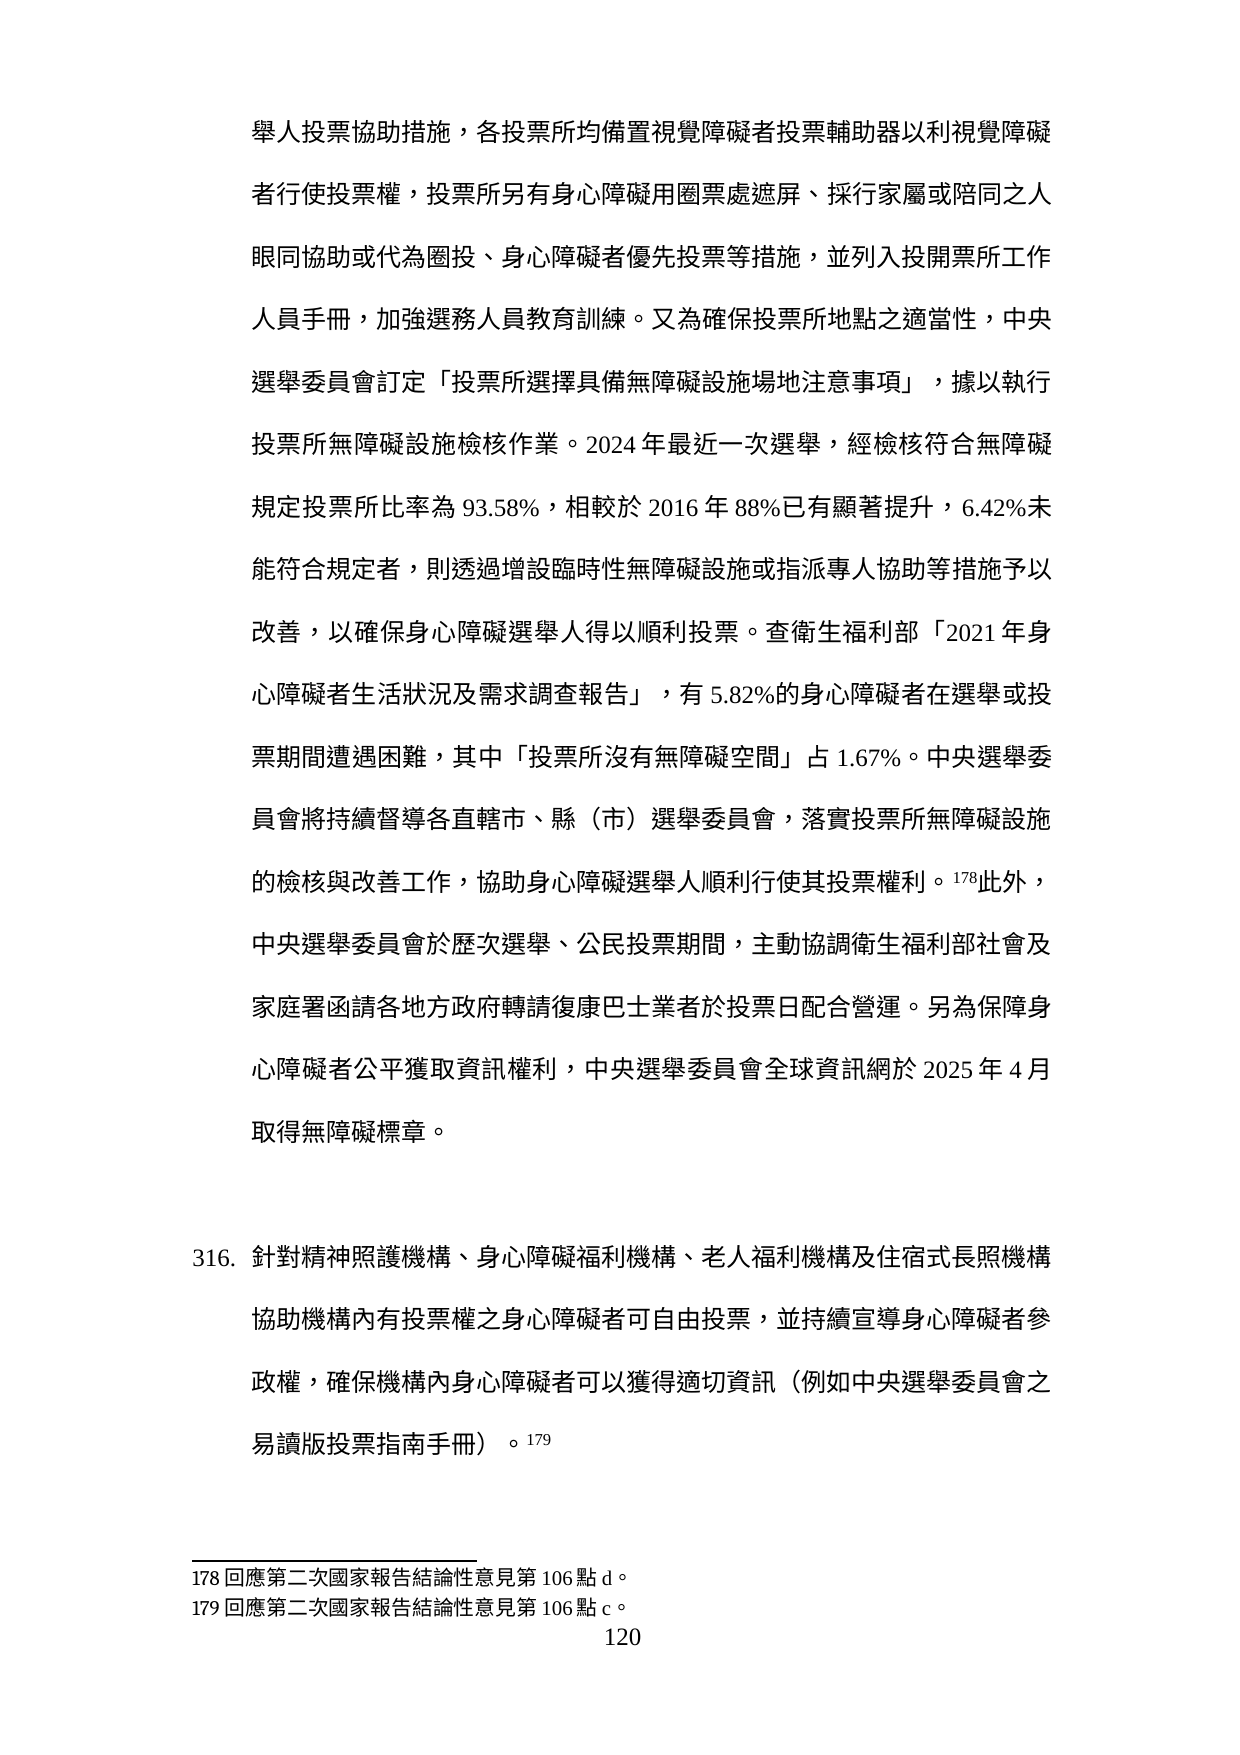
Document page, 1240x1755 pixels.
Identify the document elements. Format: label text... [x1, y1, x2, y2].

list 回應第二次國家報告結論性意見第106點c。 [192, 1592, 1052, 1622]
list 回應第二次國家報告結論性意見第106點d。 [192, 1561, 1052, 1592]
list 舉人投票協助措施，各投票所均備置視覺障礙者投票輔助器以利視覺障礙者行使投票權，投票所另有身心障礙用圈票處遮屏、採行家屬或陪同之人眼同協助或代為圈投、身心障礙者優先投票等措施，並列入投開票所工作人員手冊，加強選務人員教育訓練。又為確保投票所地點之適當性，中央選舉委員會訂定「投票所選擇具備無障礙設施場地注意事項」，據以執行投票所無障礙設施檢核作業。2024年最近一次選舉，經檢核符合無障礙規定投票所比率為93.58%，相較於2016年88%已有顯著提升，6.42%未能符合規定者，則透過增設臨時性無障礙設施或指派專人協助等措施予以改善，以確保身心障礙選舉人得以順利投票。查衛生福利部「2021年身心障礙者生活狀況及需求調查報告」，有5.82%的身心障礙者在選舉或投票期間遭遇困難，其中「投票所沒有無障礙空間」占1.67%。中央選舉委員會將持續督導各直轄市、縣（市）選舉委員會，落實投票所無障礙設施的檢核與改善工作，協助身心障礙選舉人順利行使其投票權利。此外，中央選舉委員會於歷次選舉、公民投票期間，主動協調衛生福利部社會及家庭署函請各地方政府轉請復康巴士業者於投票日配合營運。另為保障身心障礙者公平獲取資訊權利，中央選舉委員會全球資訊網於2025年4月取得無障礙標章。 [192, 89, 1052, 1151]
list 針對精神照護機構、身心障礙福利機構、老人福利機構及住宿式長照機構協助機構內有投票權之身心障礙者可自由投票，並持續宣導身心障礙者參政權，確保機構內身心障礙者可以獲得適切資訊（例如中央選舉委員會之易讀版投票指南手冊）。 [192, 1214, 1052, 1464]
